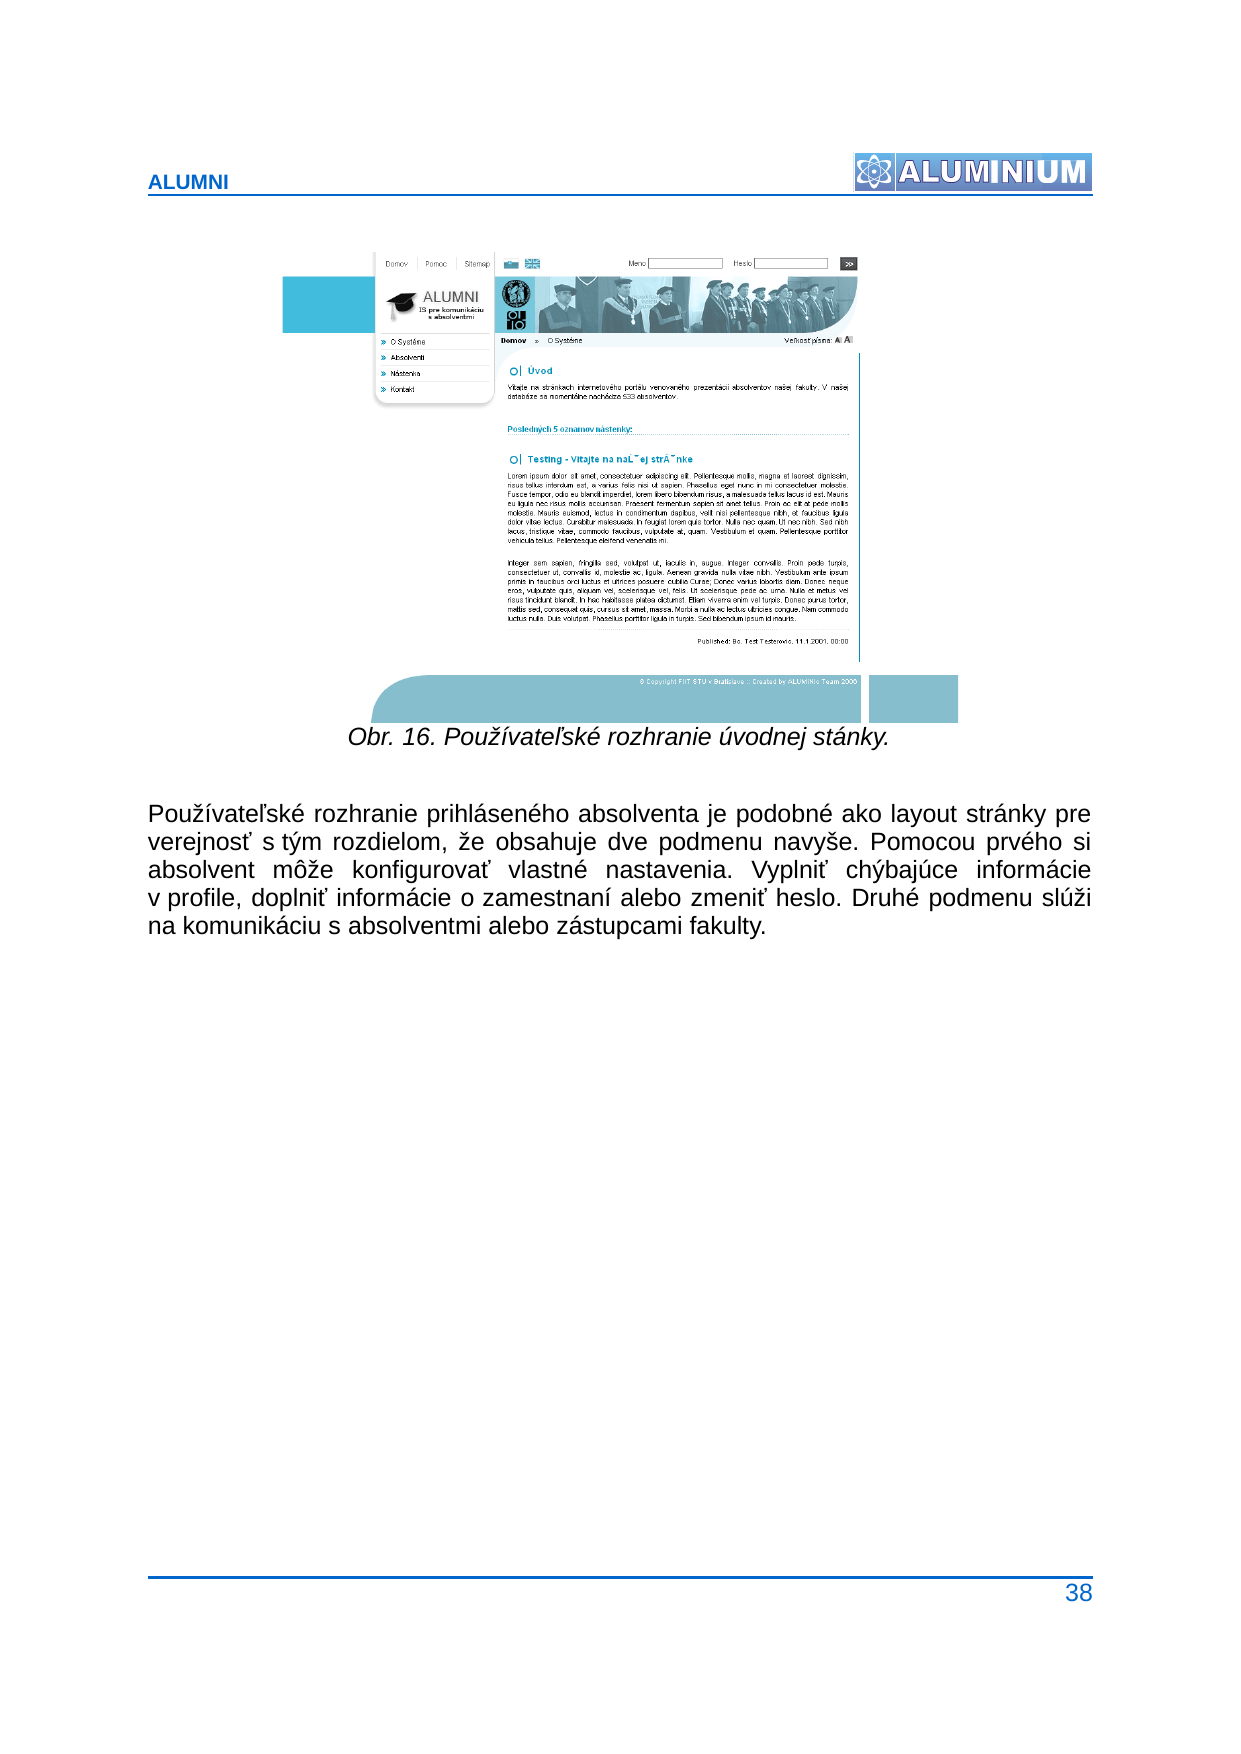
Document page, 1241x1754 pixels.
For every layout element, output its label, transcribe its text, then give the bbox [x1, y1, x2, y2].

picture [282, 247, 959, 723]
text Používateľské rozhranie prihláseného absolventa je podobné ako layout stránky pre verejnosť s tým rozdielom, že obsahuje dve podmenu navyše. Pomocou prvého si absolvent môže konfigurovať vlastné nastavenia. Vyplniť chýbajúce informácie v profile, doplniť informácie o zamestnaní alebo zmeniť heslo. Druhé podmenu slúži na komunikáciu s absolventmi alebo zástupcami fakulty. [148, 800, 1093, 939]
text Obr. 16. Používateľské rozhranie úvodnej stánky. [282, 723, 958, 750]
